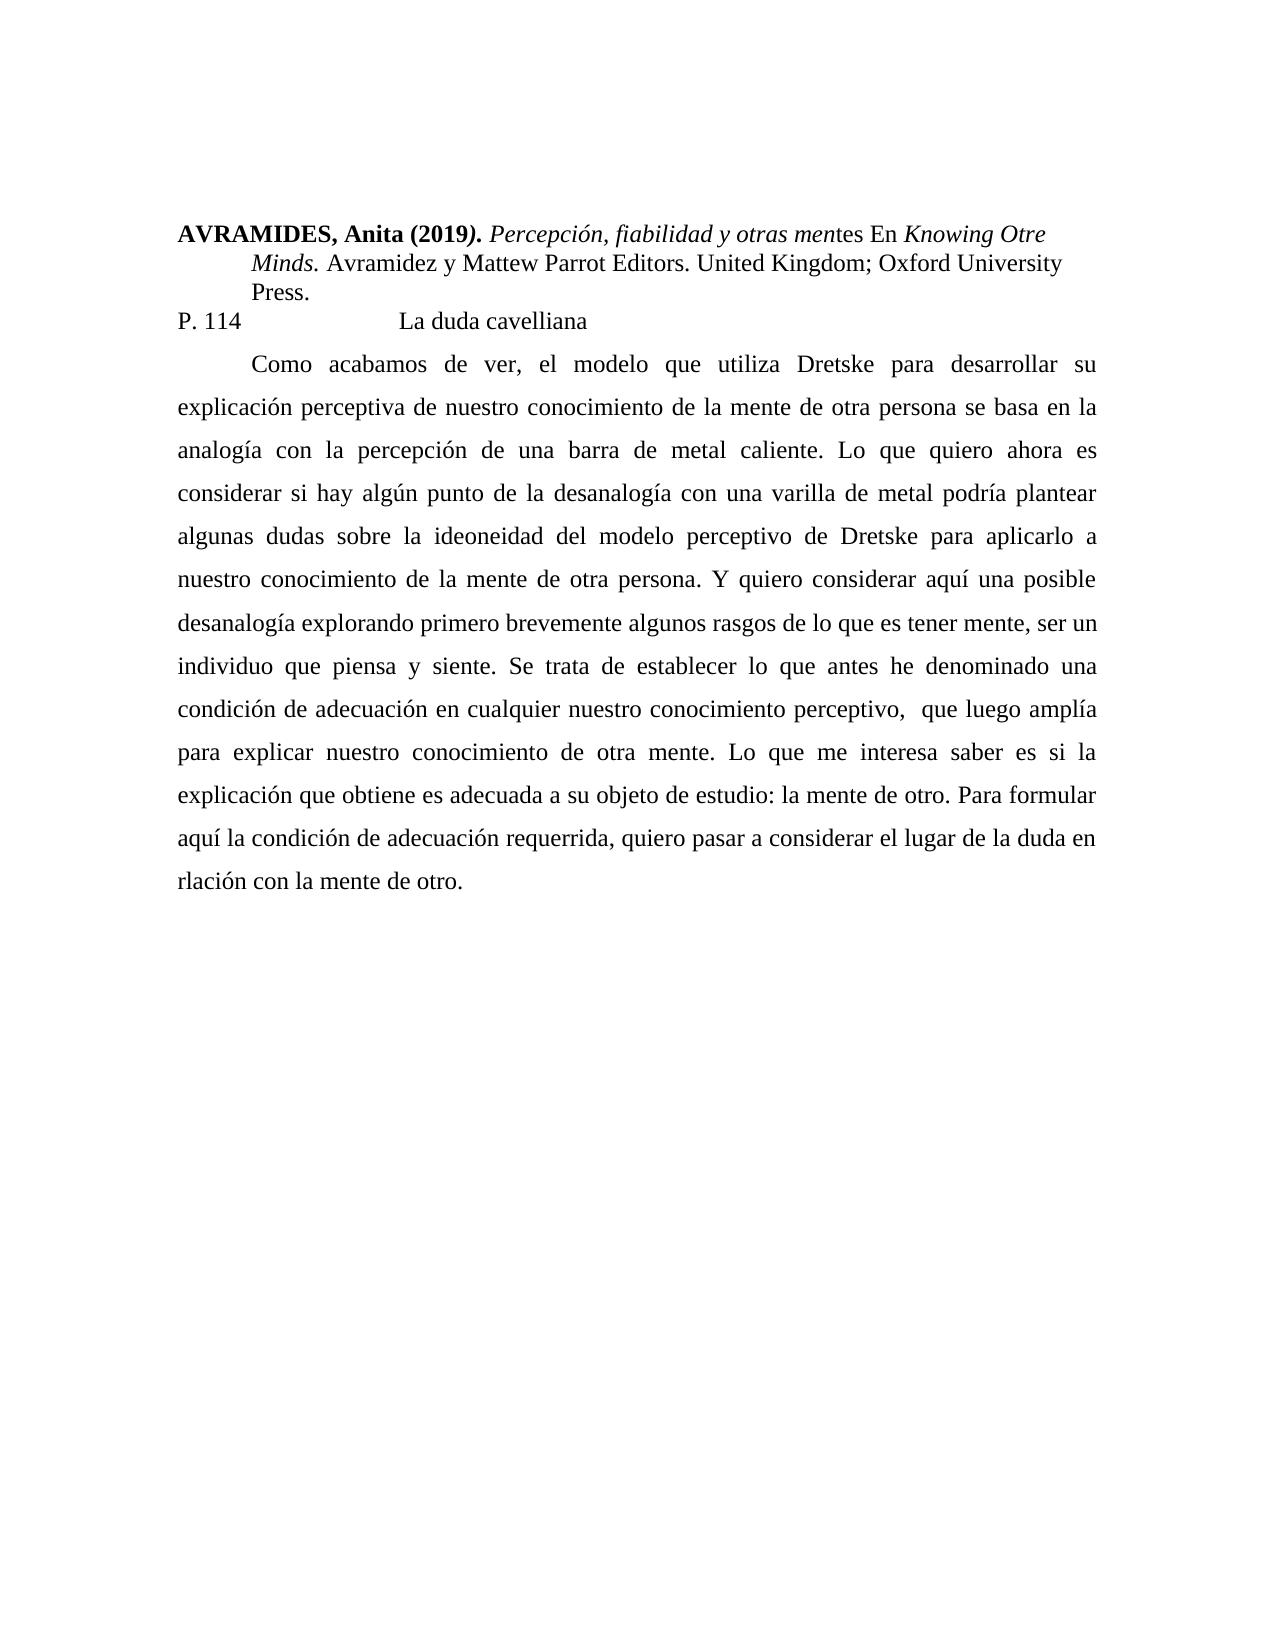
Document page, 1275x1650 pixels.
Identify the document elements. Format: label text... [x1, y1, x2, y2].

text P. 114 La duda cavelliana [177, 306, 1098, 334]
text AVRAMIDES, Anita (2019). Percepción, fiabilidad y otras mentes En Knowing Otre Minds. Avramidez y Mattew Parrot Editors. United Kingdom; Oxford University Press. [177, 219, 1098, 306]
text Como acabamos de ver, el modelo que utiliza Dretske para desarrollar su explicación perceptiva de nuestro conocimiento de la mente de otra persona se basa en la analogía con la percepción de una barra de metal caliente. Lo que quiero ahora es considerar si hay algún punto de la desanalogía con una varilla de metal podría plantear algunas dudas sobre la ideoneidad del modelo perceptivo de Dretske para aplicarlo a nuestro conocimiento de la mente de otra persona. Y quiero considerar aquí una posible desanalogía explorando primero brevemente algunos rasgos de lo que es tener mente, ser un individuo que piensa y siente. Se trata de establecer lo que antes he denominado una condición de adecuación en cualquier nuestro conocimiento perceptivo, que luego amplía para explicar nuestro conocimiento de otra mente. Lo que me interesa saber es si la explicación que obtiene es adecuada a su objeto de estudio: la mente de otro. Para formular aquí la condición de adecuación requerrida, quiero pasar a considerar el lugar de la duda en rlación con la mente de otro. [177, 349, 1098, 895]
